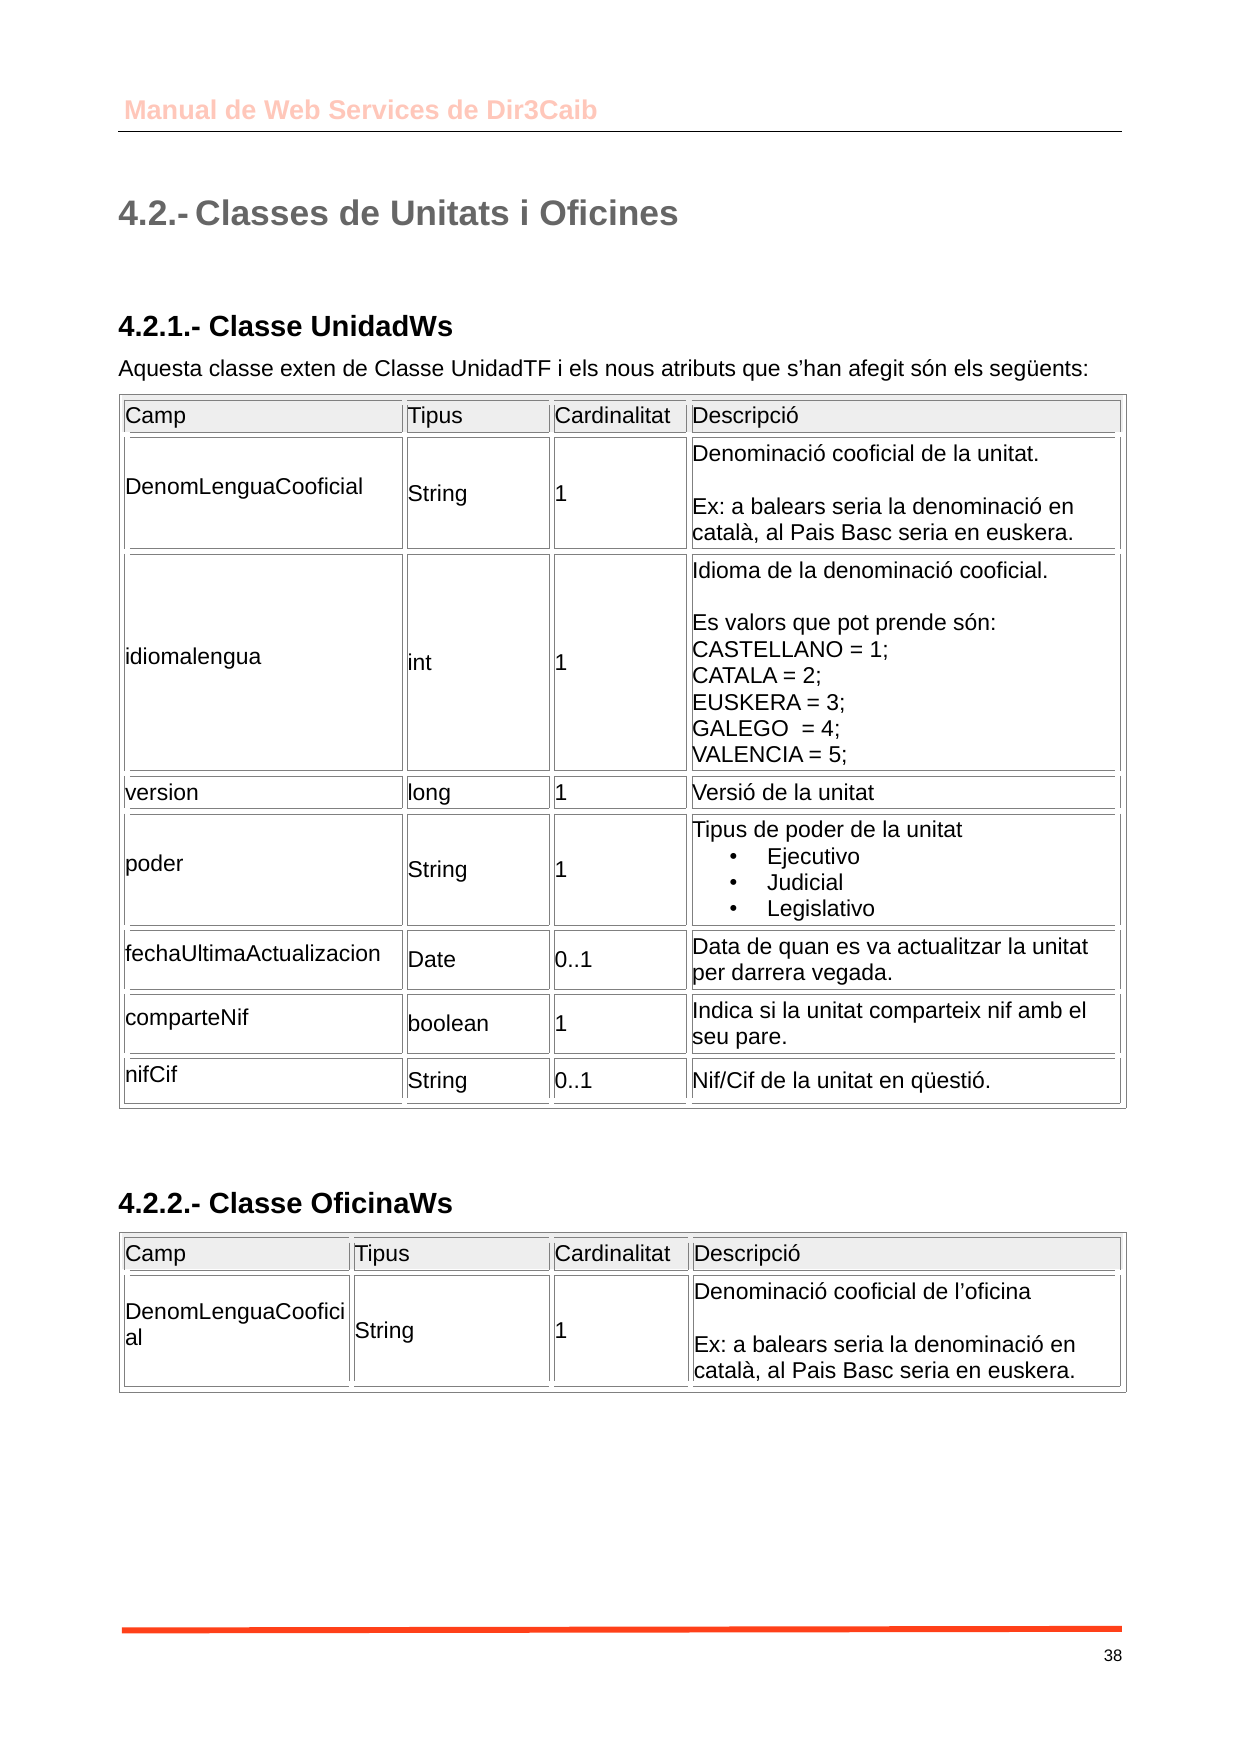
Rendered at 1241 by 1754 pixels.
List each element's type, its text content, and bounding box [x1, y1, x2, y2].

table_cell idiomalengua [122, 548, 404, 770]
table_cell Nif/Cif de la unitat en qüestió. [689, 1053, 1123, 1103]
table_cell Versió de la unitat [689, 770, 1123, 808]
table_header Camp [122, 1233, 351, 1269]
table_cell DenomLenguaCooficial [122, 432, 404, 548]
table_cell 1 [551, 432, 689, 548]
table_cell Date [405, 925, 551, 989]
table_cell nifCif [122, 1053, 404, 1103]
table_cell Indica si la unitat comparteix nif amb el seu pare. [689, 989, 1123, 1053]
table_cell poder [122, 808, 404, 925]
table_cell Tipus de poder de la unitat Ejecutivo Judicial Legislativo [689, 808, 1123, 925]
table_cell String [405, 432, 551, 548]
table_header Descripció [689, 395, 1123, 432]
table_header Tipus [351, 1233, 551, 1269]
subtitle Classe OficinaWs [118, 1186, 1122, 1219]
table_cell comparteNif [122, 989, 404, 1053]
table_cell 1 [551, 808, 689, 925]
table_cell boolean [405, 989, 551, 1053]
table_cell Data de quan es va actualitzar la unitat per darrera vegada. [689, 925, 1123, 989]
table_cell Denominació cooficial de l’oficina Ex: a balears seria la denominació en català, al Pais Basc seria en euskera. [691, 1270, 1123, 1386]
table_cell 1 [551, 770, 689, 808]
table_header Camp [122, 395, 404, 432]
text Aquesta classe exten de Classe UnidadTF i els nous atributs que s’han afegit són els següents: [118, 355, 1122, 382]
table_cell fechaUltimaActualizacion [122, 925, 404, 989]
table_cell String [351, 1270, 551, 1386]
table_header Cardinalitat [551, 1233, 691, 1269]
table_cell DenomLenguaCooficial [122, 1270, 351, 1386]
table_cell String [405, 1053, 551, 1103]
table_header Descripció [691, 1233, 1123, 1269]
table_cell version [122, 770, 404, 808]
table_cell Denominació cooficial de la unitat. Ex: a balears seria la denominació en català, al Pais Basc seria en euskera. [689, 432, 1123, 548]
table_cell int [405, 548, 551, 770]
table_cell 1 [551, 989, 689, 1053]
subtitle Classe UnidadWs [118, 309, 1122, 343]
table_header Cardinalitat [551, 395, 689, 432]
table_cell 1 [551, 548, 689, 770]
subtitle Classes de Unitats i Oficines [118, 192, 1122, 233]
table_cell Idioma de la denominació cooficial. Es valors que pot prende són: CASTELLANO = 1; CATALA = 2; EUSKERA = 3; GALEGO = 4; VALENCIA = 5; [689, 548, 1123, 770]
table_cell 0..1 [551, 925, 689, 989]
table_cell 1 [551, 1270, 691, 1386]
table_cell String [405, 808, 551, 925]
table_cell 0..1 [551, 1053, 689, 1103]
table_header Tipus [405, 395, 551, 432]
table_cell long [405, 770, 551, 808]
